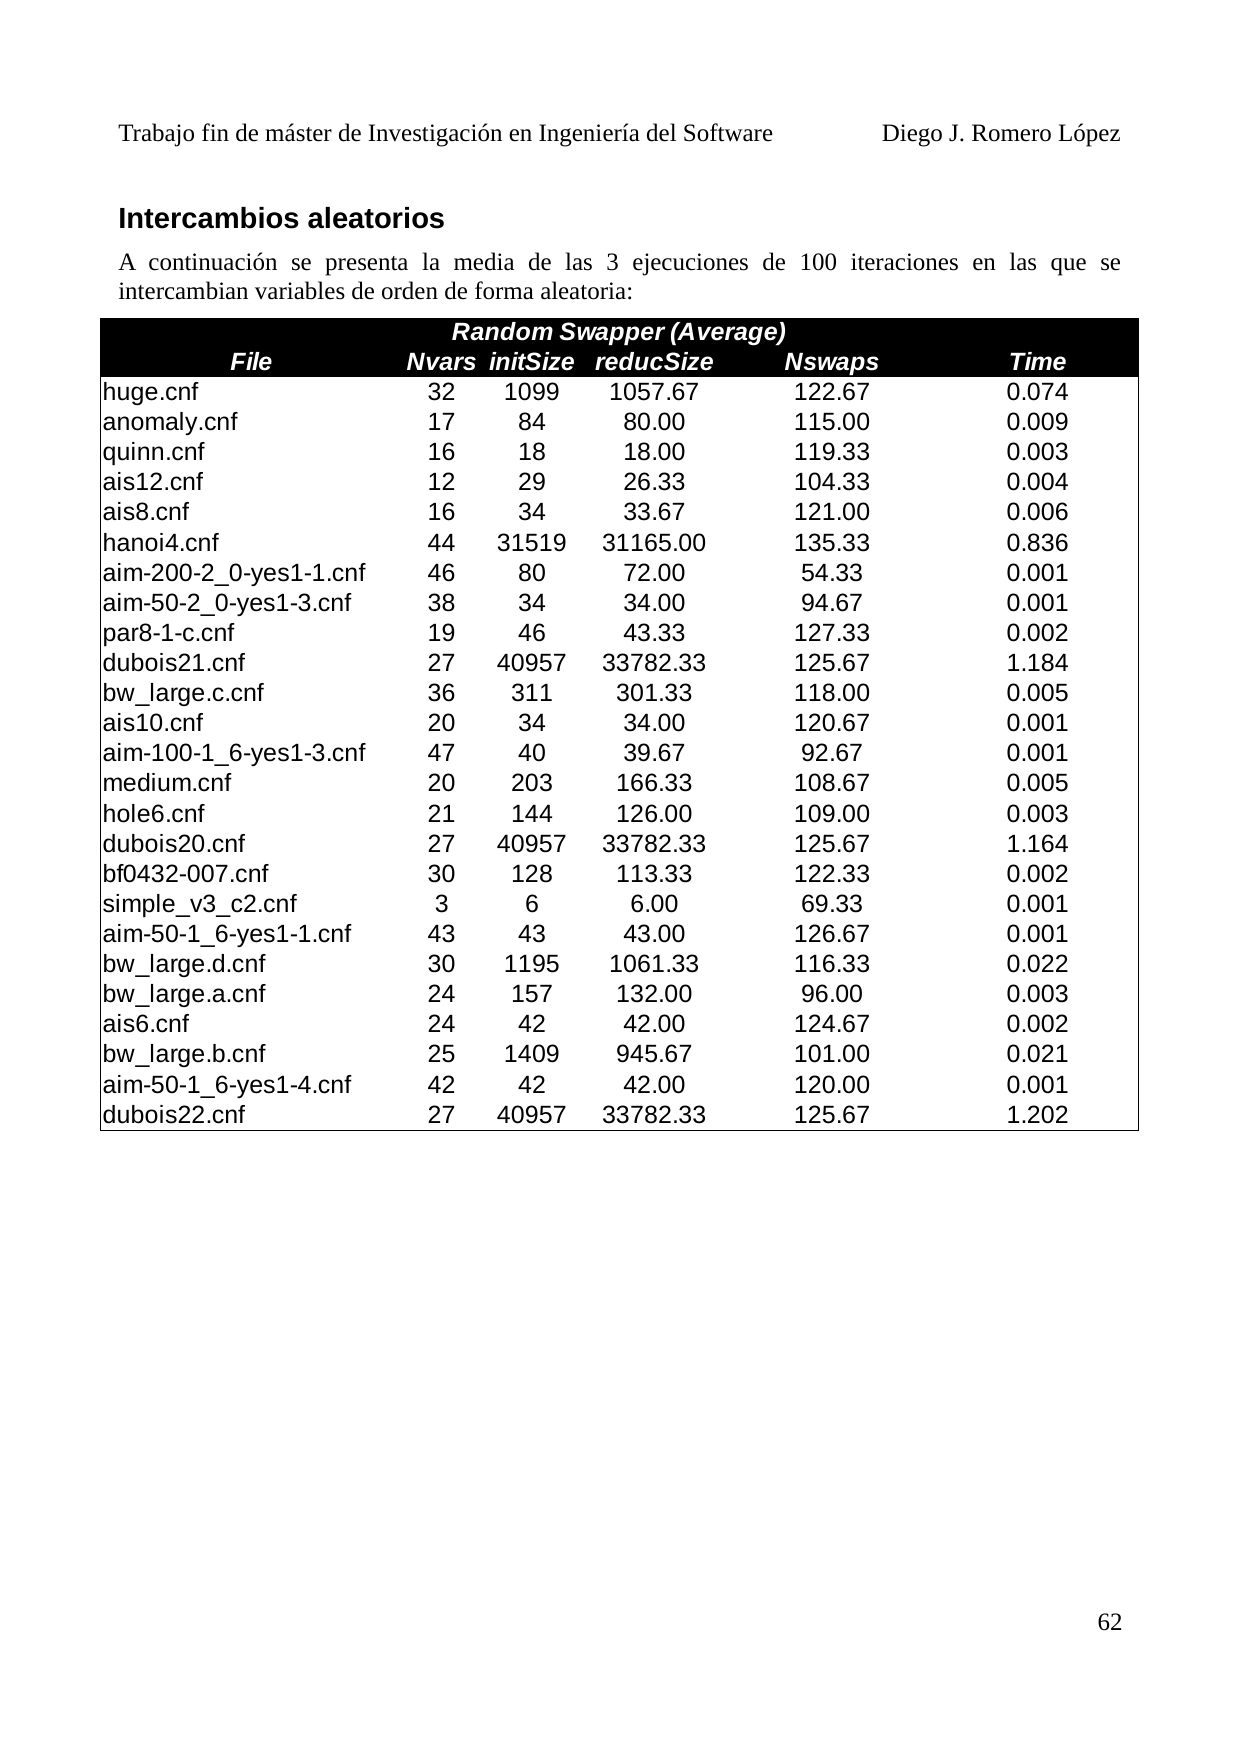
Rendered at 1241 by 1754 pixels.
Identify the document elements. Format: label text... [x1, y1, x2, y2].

subtitle Intercambios aleatorios [118, 201, 1122, 235]
text A continuación se presenta la media de las 3 ejecuciones de 100 iteraciones en las que se intercambian variables de orden de forma aleatoria: [118, 247, 1122, 305]
